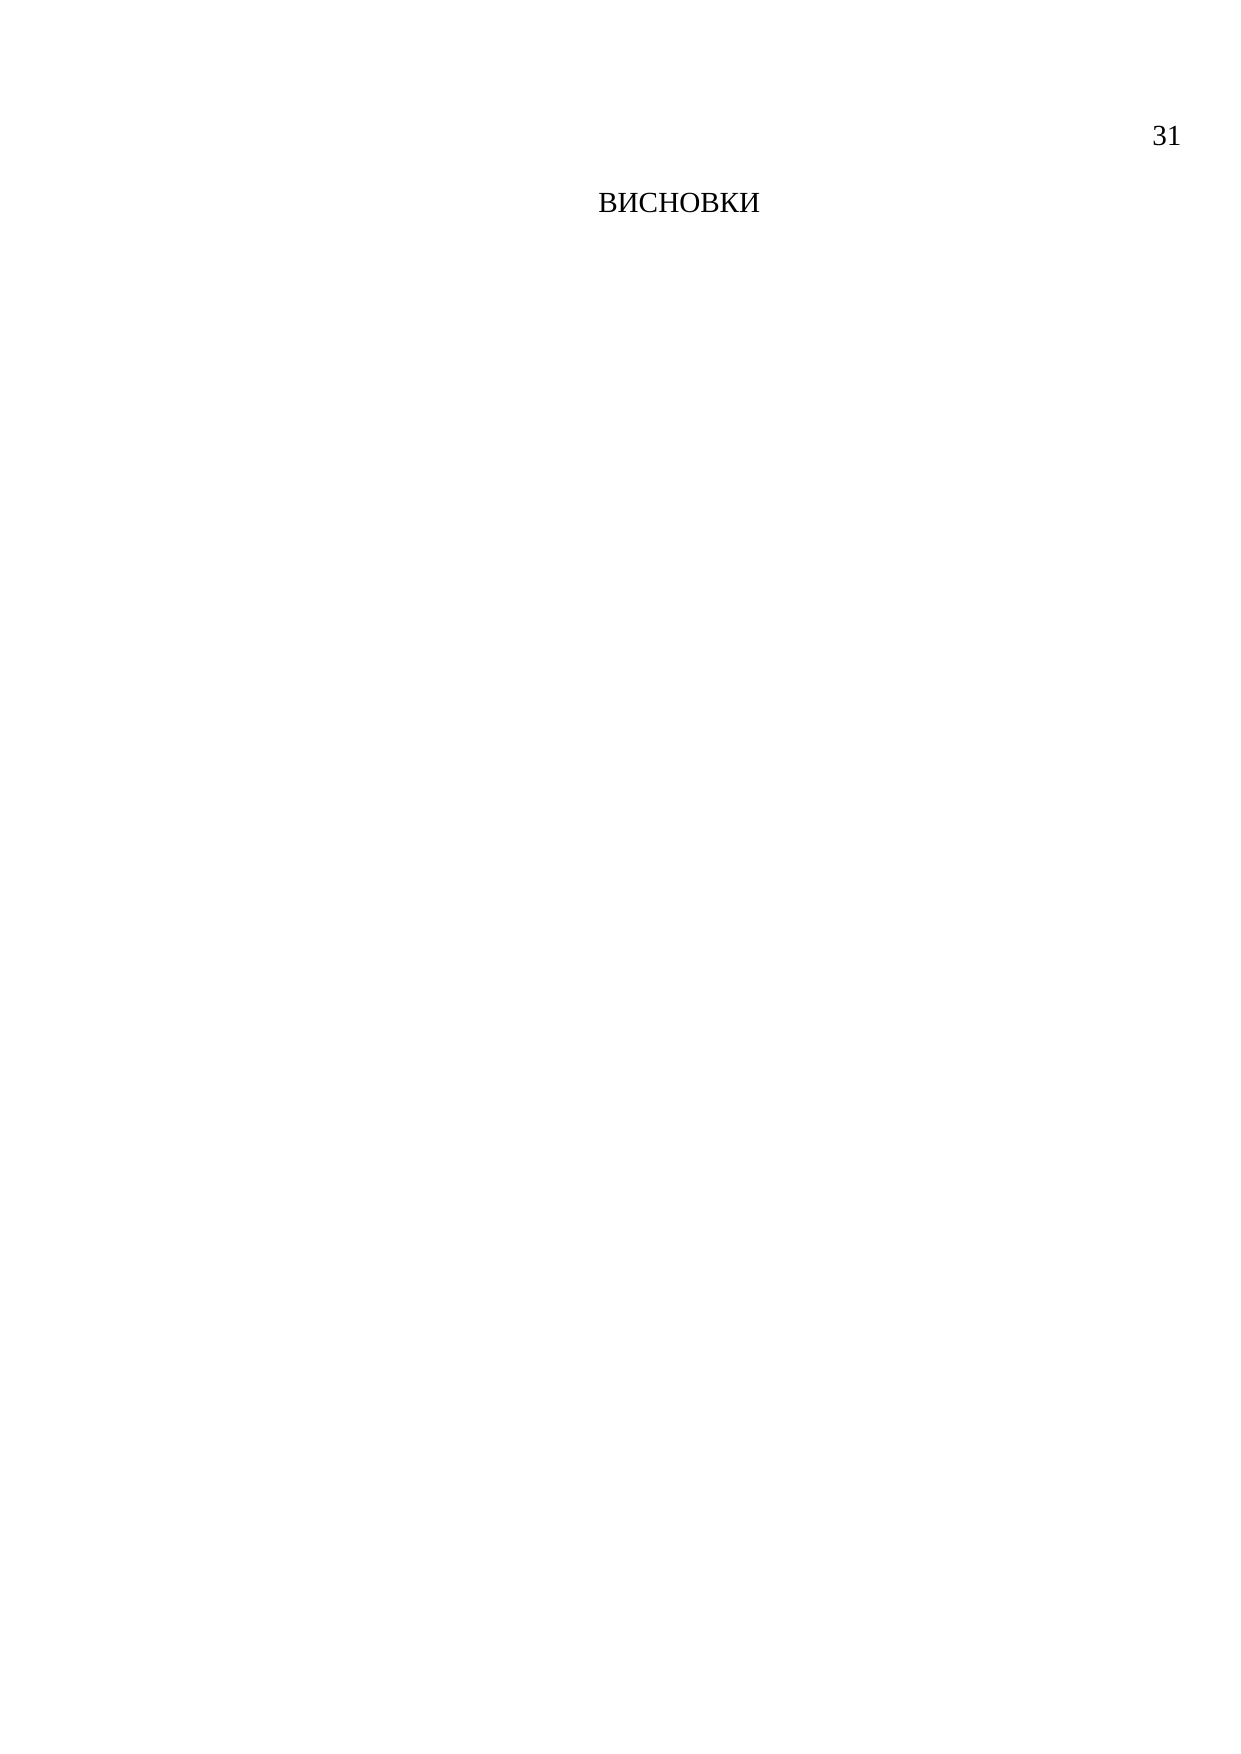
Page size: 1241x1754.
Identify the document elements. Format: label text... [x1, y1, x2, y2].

subtitle ВИСНОВКИ [118, 185, 1181, 219]
